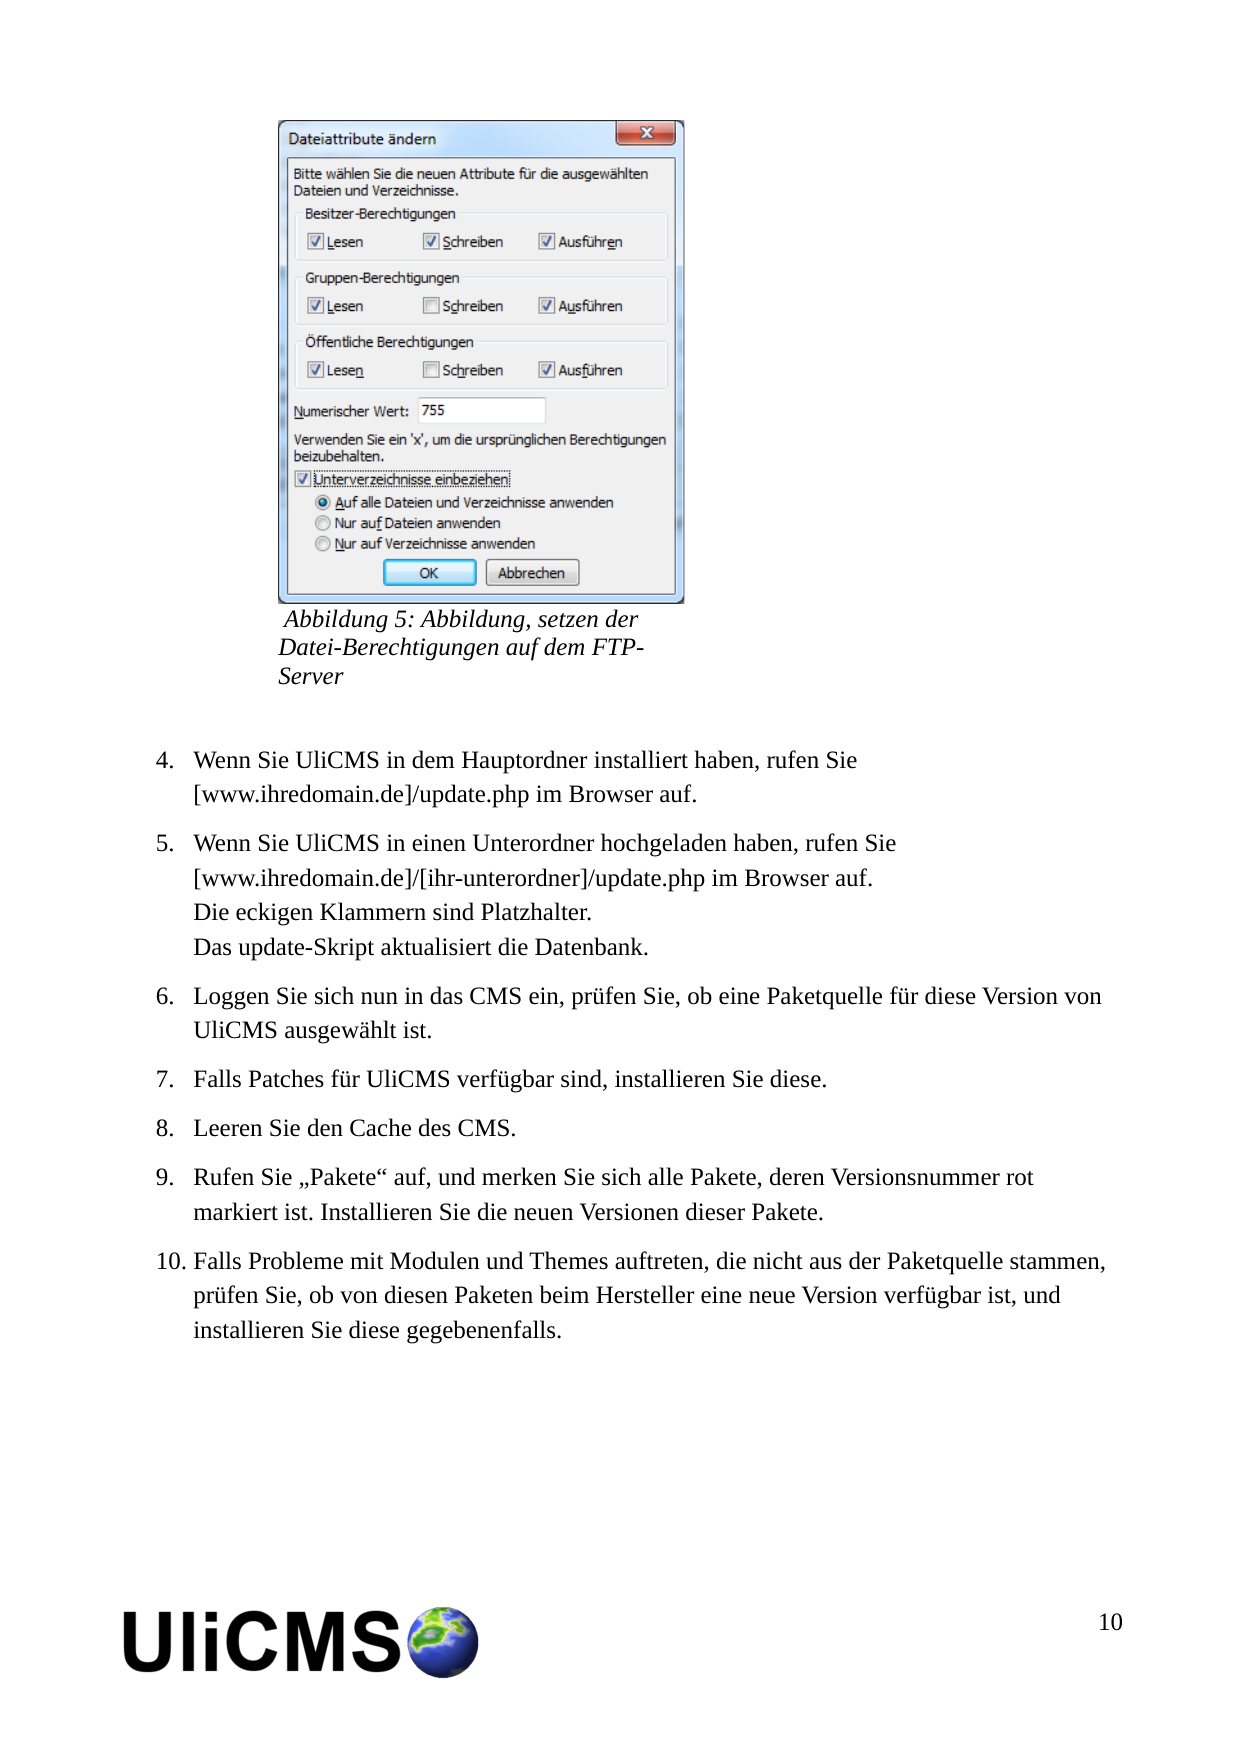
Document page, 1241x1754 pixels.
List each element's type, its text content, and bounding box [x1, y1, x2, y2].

list Rufen Sie „Pakete“ auf, und merken Sie sich alle Pakete, deren Versionsnummer rot markiert ist. Installieren Sie die neuen Versionen dieser Pakete. [156, 1162, 1123, 1226]
picture [278, 120, 685, 604]
picture [118, 1607, 479, 1681]
list Falls Probleme mit Modulen und Themes auftreten, die nicht aus der Paketquelle stammen, prüfen Sie, ob von diesen Paketen beim Hersteller eine neue Version verfügbar ist, und installieren Sie diese gegebenenfalls. [156, 1246, 1123, 1344]
list Falls Patches für UliCMS verfügbar sind, installieren Sie diese. [156, 1064, 1123, 1093]
list Wenn Sie UliCMS in dem Hauptordner installiert haben, rufen Sie [www.ihredomain.de]/update.php im Browser auf. [156, 745, 1123, 808]
list Leeren Sie den Cache des CMS. [156, 1113, 1123, 1142]
text Abbildung 5: Abbildung, setzen der Datei-Berechtigungen auf dem FTP-Server [278, 604, 684, 690]
list Loggen Sie sich nun in das CMS ein, prüfen Sie, ob eine Paketquelle für diese Version von UliCMS ausgewählt ist. [156, 981, 1123, 1044]
list Wenn Sie UliCMS in einen Unterordner hochgeladen haben, rufen Sie [www.ihredomain.de]/[ihr-unterordner]/update.php im Browser auf. Die eckigen Klammern sind Platzhalter. Das update-Skript aktualisiert die Datenbank. [156, 828, 1123, 961]
